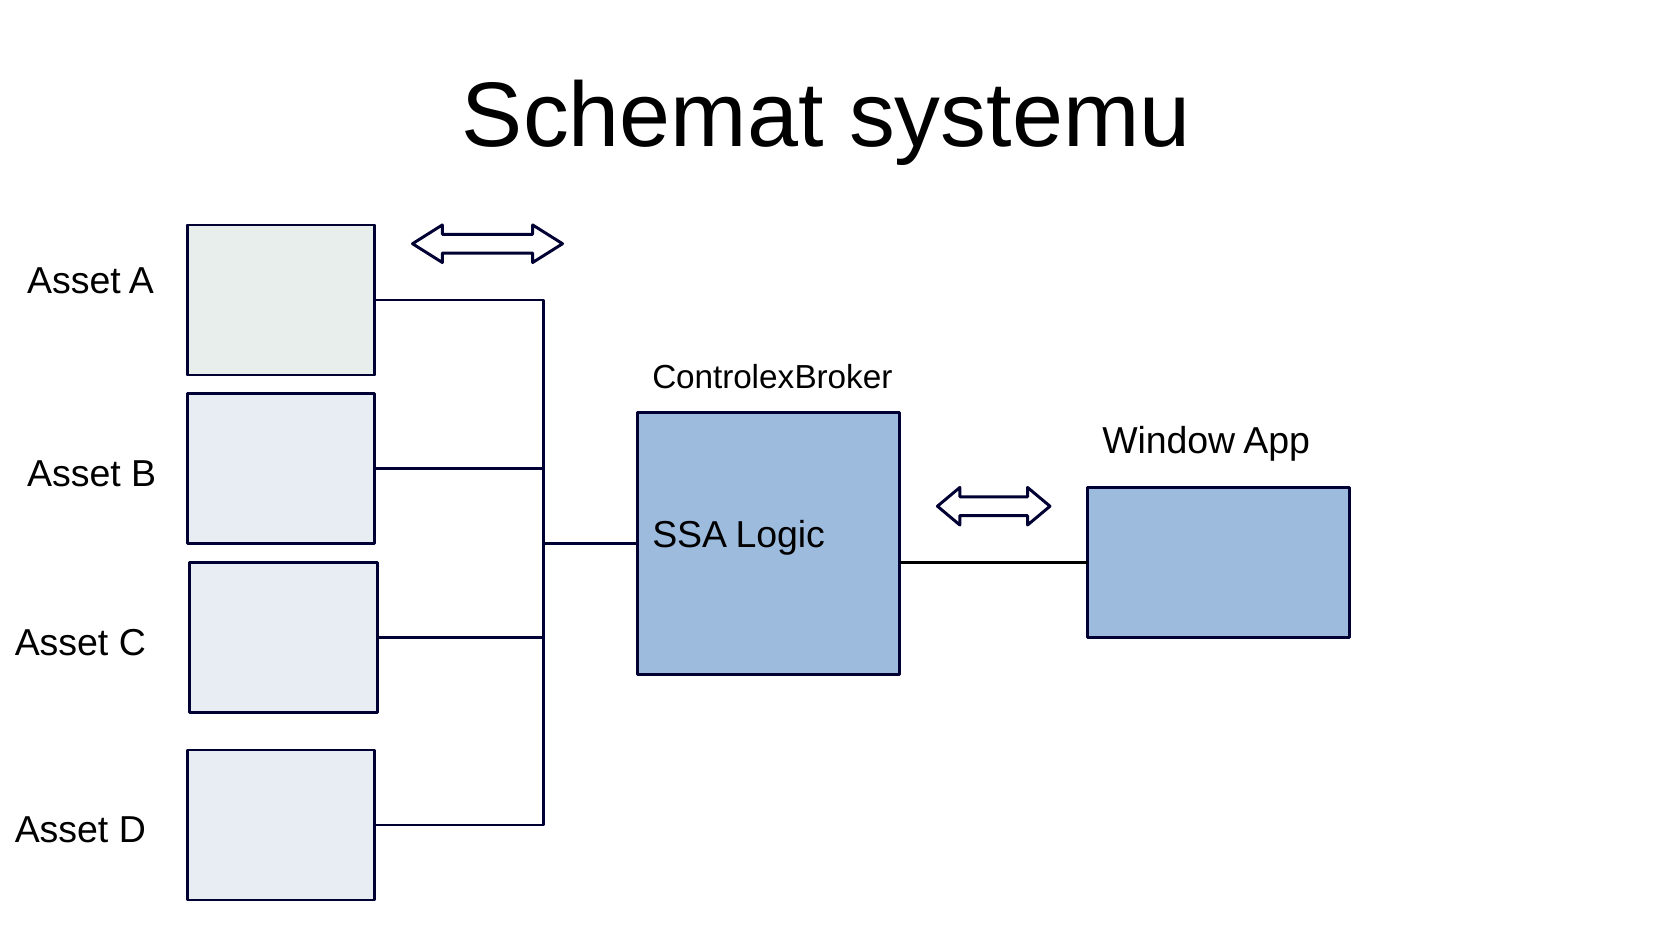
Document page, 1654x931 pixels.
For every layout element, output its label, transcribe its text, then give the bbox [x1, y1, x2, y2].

text_box Asset D [0, 801, 188, 901]
text_box Asset B [12, 444, 172, 544]
text_box [187, 393, 375, 544]
text_box [189, 562, 378, 713]
text_box [187, 225, 375, 376]
text_box [412, 224, 563, 263]
title Schemat systemu [82, 37, 1571, 193]
text_box ControlexBroker [637, 351, 976, 451]
text_box [1087, 487, 1350, 638]
text_box [937, 487, 1051, 526]
text_box Window App [1087, 412, 1373, 470]
text_box Asset A [12, 252, 170, 352]
text_box SSA Logic [637, 505, 840, 563]
text_box [637, 451, 900, 675]
text_box Asset C [0, 613, 188, 713]
text_box [187, 750, 375, 901]
